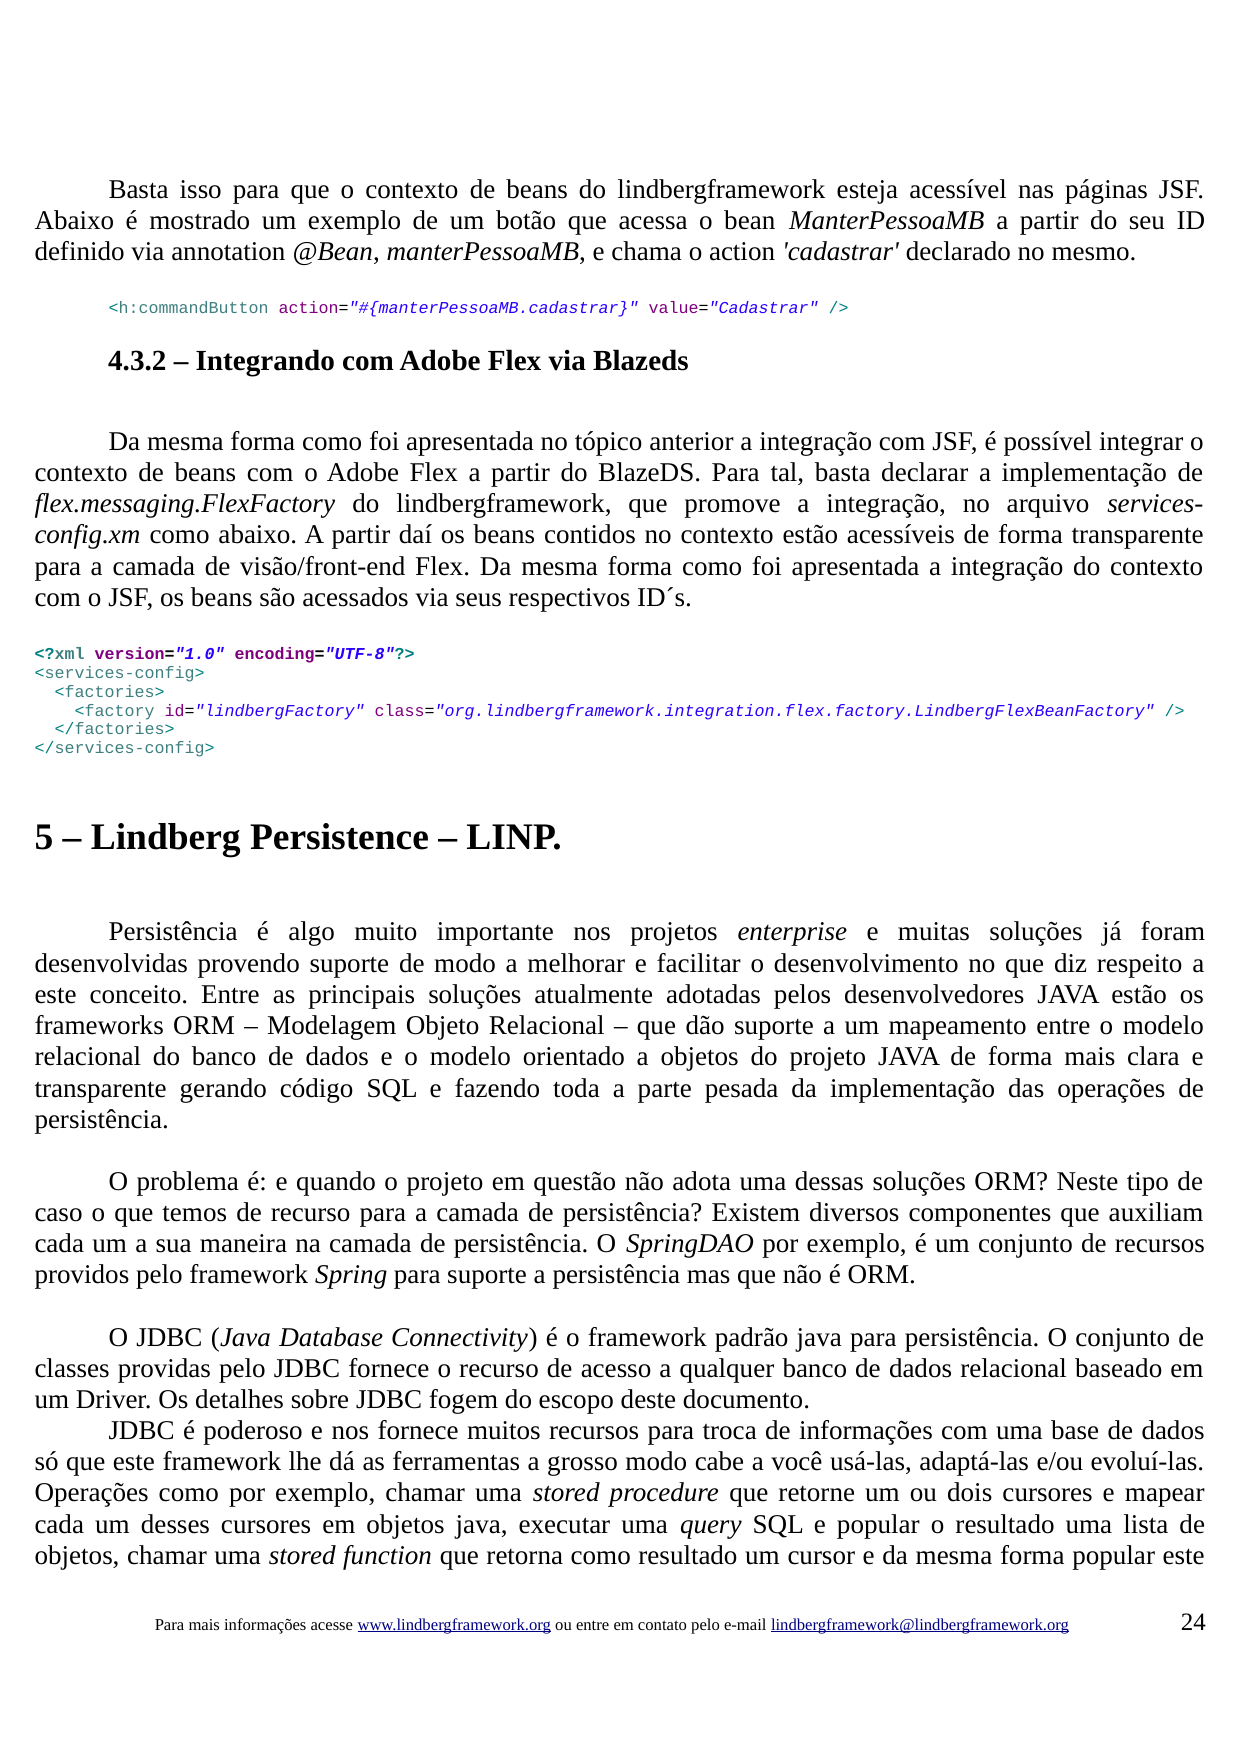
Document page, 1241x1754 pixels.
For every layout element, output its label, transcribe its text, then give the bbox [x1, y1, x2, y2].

subtitle 4.3.2 – Integrando com Adobe Flex via Blazeds [108, 343, 1206, 377]
text Da mesma forma como foi apresentada no tópico anterior a integração com JSF, é possível integrar o contexto de beans com o Adobe Flex a partir do BlazeDS. Para tal, basta declarar a implementação de flex.messaging.FlexFactory do lindbergframework, que promove a integração, no arquivo services-config.xm como abaixo. A partir daí os beans contidos no contexto estão acessíveis de forma transparente para a camada de visão/front-end Flex. Da mesma forma como foi apresentada a integração do contexto com o JSF, os beans são acessados via seus respectivos ID´s. [34, 423, 1206, 612]
text JDBC é poderoso e nos fornece muitos recursos para troca de informações com uma base de dados só que este framework lhe dá as ferramentas a grosso modo cabe a você usá-las, adaptá-las e/ou evoluí-las. Operações como por exemplo, chamar uma stored procedure que retorne um ou dois cursores e mapear cada um desses cursores em objetos java, executar uma query SQL e popular o resultado uma lista de objetos, chamar uma stored function que retorna como resultado um cursor e da mesma forma popular este [34, 1414, 1206, 1570]
text <?xml version="1.0" encoding="UTF-8"?> [34, 646, 1206, 664]
text </factories> [34, 721, 1206, 740]
text <h:commandButton action="#{manterPessoaMB.cadastrar}" value="Cadastrar" /> [34, 297, 1206, 318]
subtitle 5 – Lindberg Persistence – LINP. [34, 815, 1206, 858]
text O JDBC (Java Database Connectivity) é o framework padrão java para persistência. O conjunto de classes providas pelo JDBC fornece o recurso de acesso a qualquer banco de dados relacional baseado em um Driver. Os detalhes sobre JDBC fogem do escopo deste documento. [34, 1321, 1206, 1414]
text Basta isso para que o contexto de beans do lindbergframework esteja acessível nas páginas JSF. Abaixo é mostrado um exemplo de um botão que acessa o bean ManterPessoaMB a partir do seu ID definido via annotation @Bean, manterPessoaMB, e chama o action 'cadastrar' declarado no mesmo. [34, 173, 1206, 266]
text <factory id="lindbergFactory" class="org.lindbergframework.integration.flex.factory.LindbergFlexBeanFactory" /> [34, 702, 1206, 721]
text <factories> [34, 683, 1206, 702]
text <services-config> [34, 664, 1206, 683]
text O problema é: e quando o projeto em questão não adota uma dessas soluções ORM? Neste tipo de caso o que temos de recurso para a camada de persistência? Existem diversos componentes que auxiliam cada um a sua maneira na camada de persistência. O SpringDAO por exemplo, é um conjunto de recursos providos pelo framework Spring para suporte a persistência mas que não é ORM. [34, 1165, 1206, 1290]
text </services-config> [34, 740, 1206, 759]
text Persistência é algo muito importante nos projetos enterprise e muitas soluções já foram desenvolvidas provendo suporte de modo a melhorar e facilitar o desenvolvimento no que diz respeito a este conceito. Entre as principais soluções atualmente adotadas pelos desenvolvedores JAVA estão os frameworks ORM – Modelagem Objeto Relacional – que dão suporte a um mapeamento entre o modelo relacional do banco de dados e o modelo orientado a objetos do projeto JAVA de forma mais clara e transparente gerando código SQL e fazendo toda a parte pesada da implementação das operações de persistência. [34, 909, 1206, 1134]
